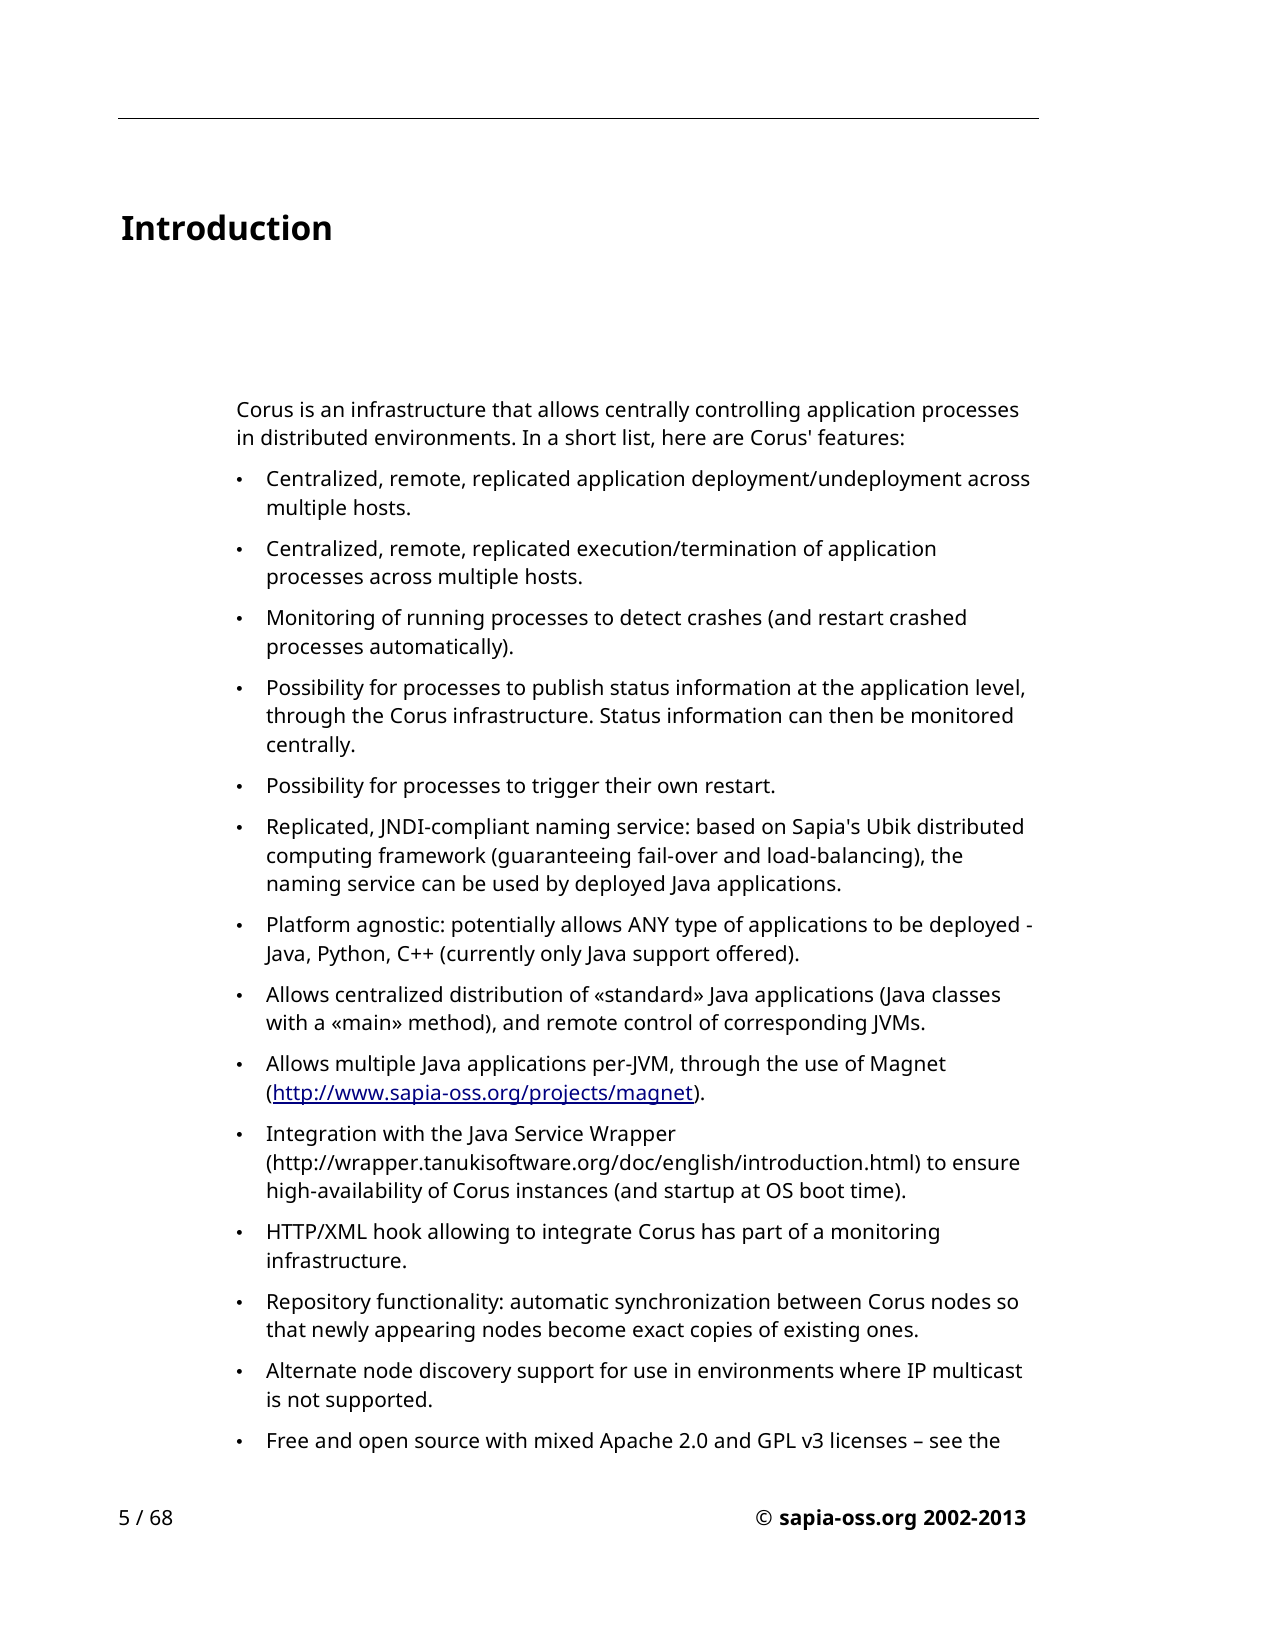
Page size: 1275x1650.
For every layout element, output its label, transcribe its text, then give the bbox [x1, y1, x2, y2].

text Corus is an infrastructure that allows centrally controlling application processes in distributed environments. In a short list, here are Corus' features: [236, 394, 1039, 452]
list Platform agnostic: potentially allows ANY type of applications to be deployed -Java, Python, C++ (currently only Java support offered). [236, 910, 1039, 967]
subtitle Introduction [118, 119, 1039, 336]
list Centralized, remote, replicated application deployment/undeployment across multiple hosts. [236, 464, 1039, 521]
list Free and open source with mixed Apache 2.0 and GPL v3 licenses – see the [236, 1426, 1039, 1454]
list Monitoring of running processes to detect crashes (and restart crashed processes automatically). [236, 603, 1039, 660]
list Allows centralized distribution of «standard» Java applications (Java classes with a «main» method), and remote control of corresponding JVMs. [236, 980, 1039, 1037]
list Replicated, JNDI-compliant naming service: based on Sapia's Ubik distributed computing framework (guaranteeing fail-over and load-balancing), the naming service can be used by deployed Java applications. [236, 812, 1039, 898]
list Repository functionality: automatic synchronization between Corus nodes so that newly appearing nodes become exact copies of existing ones. [236, 1287, 1039, 1344]
list Centralized, remote, replicated execution/termination of application processes across multiple hosts. [236, 534, 1039, 591]
list Alternate node discovery support for use in environments where IP multicast is not supported. [236, 1356, 1039, 1413]
list Allows multiple Java applications per-JVM, through the use of Magnet (http://www.sapia-oss.org/projects/magnet). [236, 1049, 1039, 1106]
list Possibility for processes to trigger their own restart. [236, 771, 1039, 799]
list Integration with the Java Service Wrapper (http://wrapper.tanukisoftware.org/doc/english/introduction.html) to ensure high-availability of Corus instances (and startup at OS boot time). [236, 1119, 1039, 1204]
list Possibility for processes to publish status information at the application level, through the Corus infrastructure. Status information can then be monitored centrally. [236, 673, 1039, 758]
list HTTP/XML hook allowing to integrate Corus has part of a monitoring infrastructure. [236, 1217, 1039, 1274]
